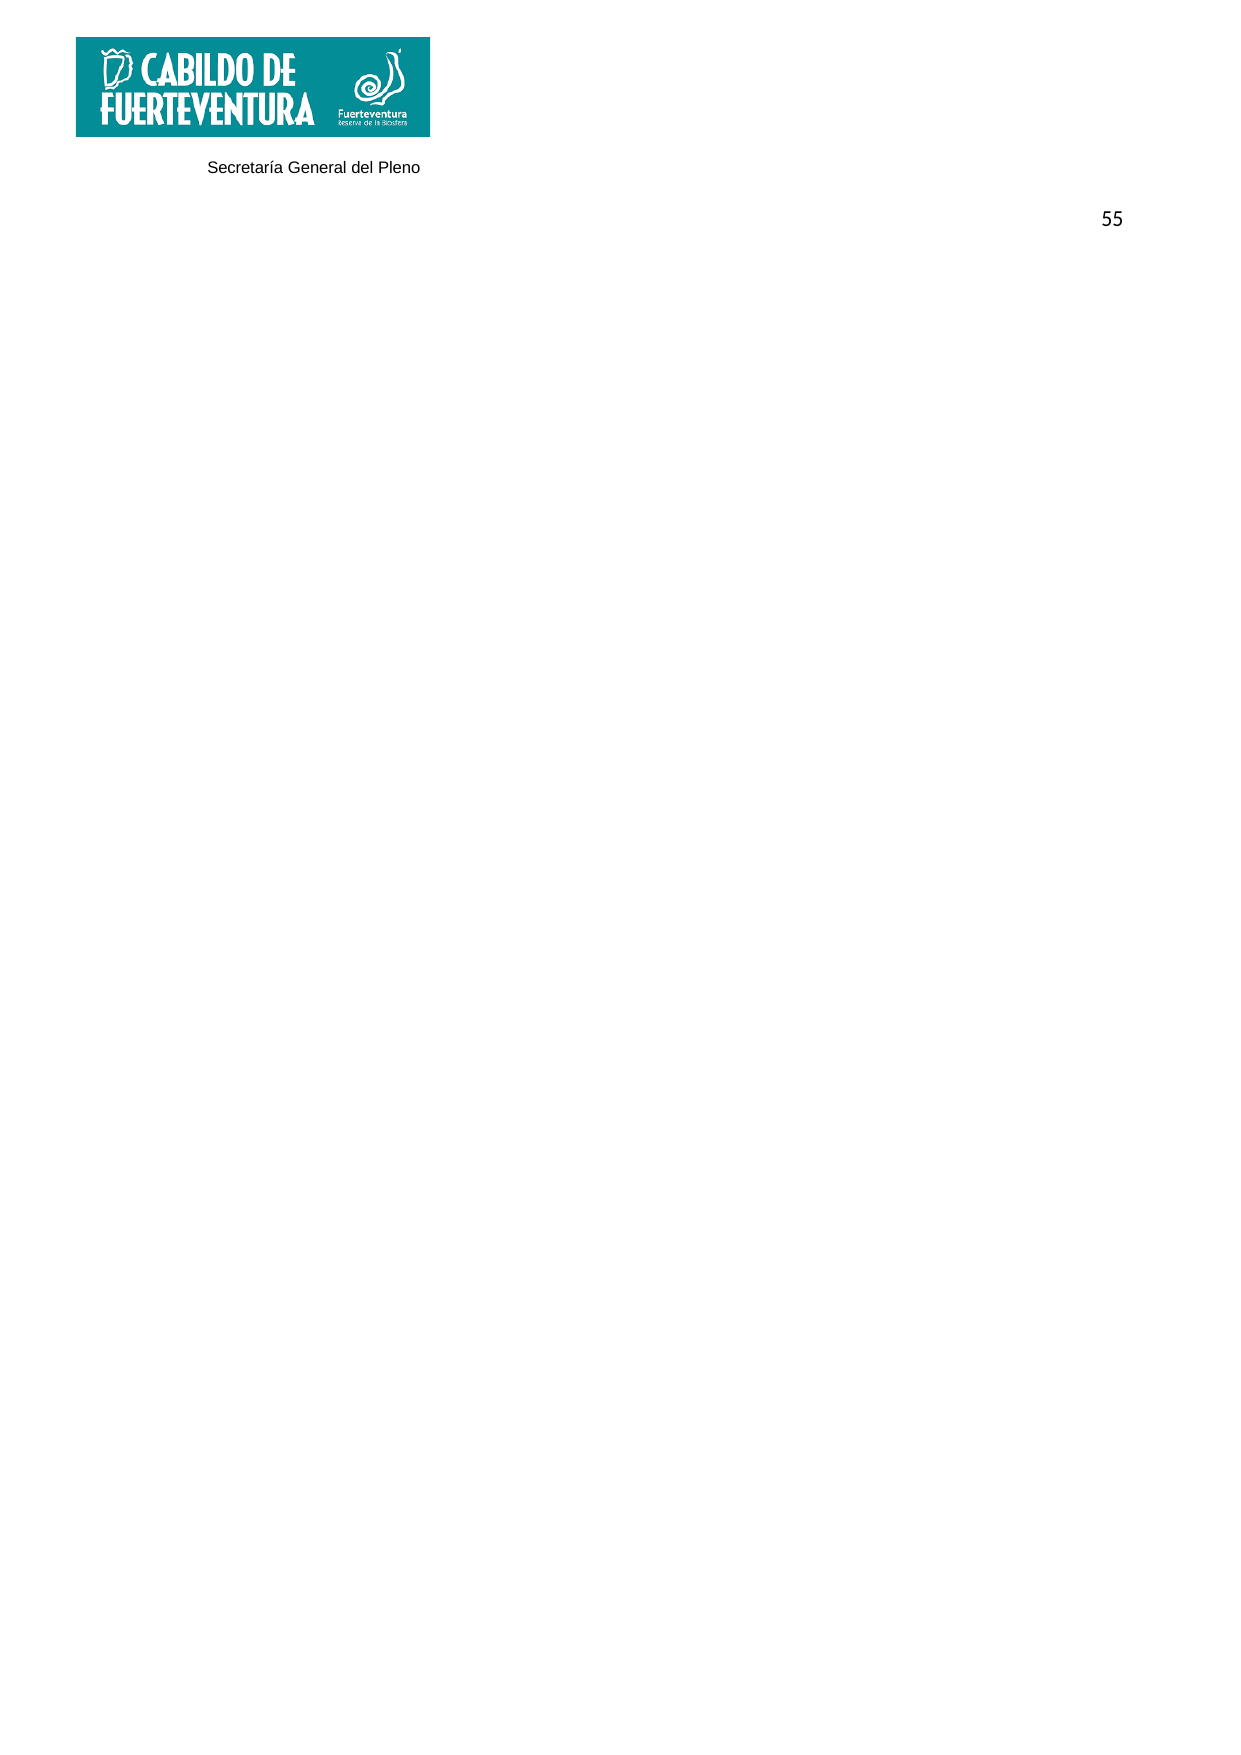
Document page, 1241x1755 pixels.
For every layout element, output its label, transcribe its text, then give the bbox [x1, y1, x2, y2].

subtitle 55 [64, 204, 1123, 232]
